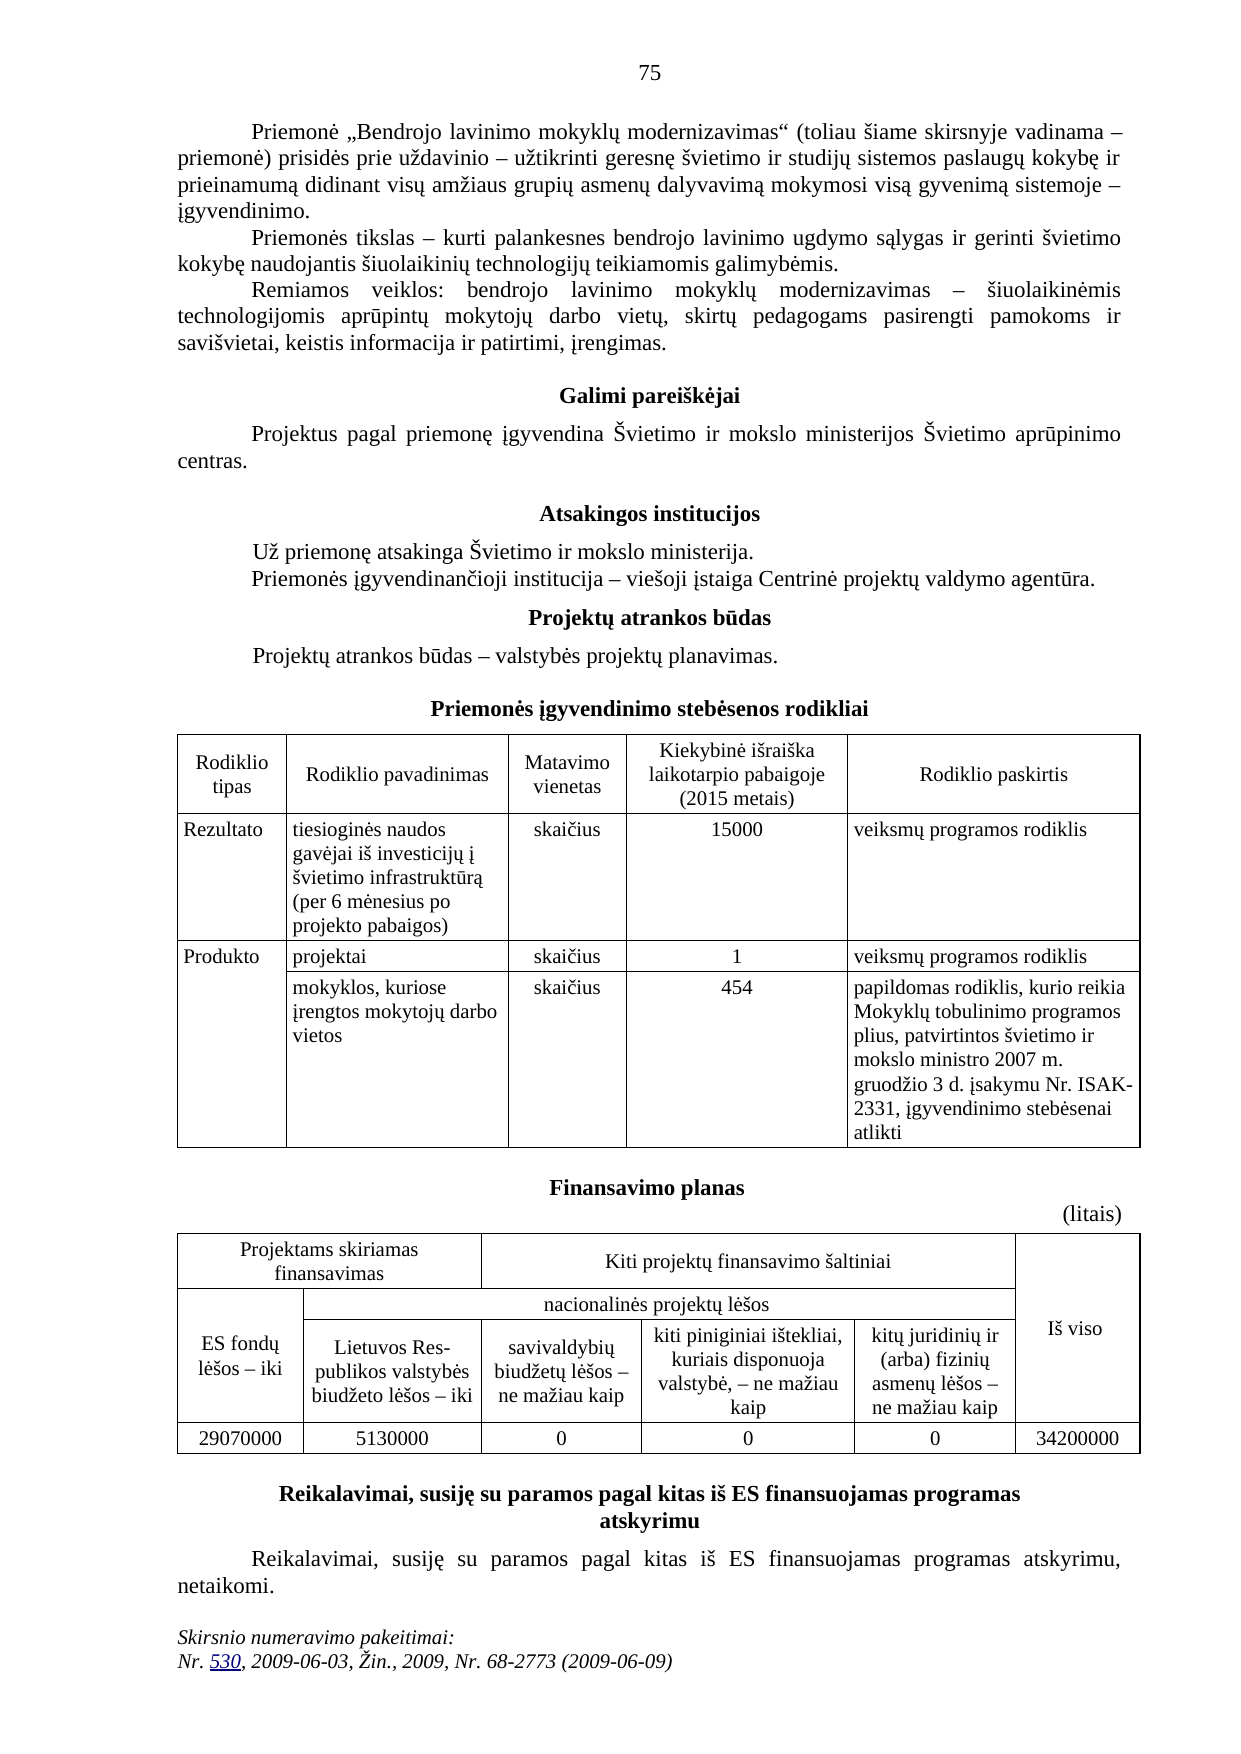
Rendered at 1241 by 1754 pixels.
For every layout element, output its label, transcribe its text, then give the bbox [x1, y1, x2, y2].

table_cell 0 [482, 1423, 641, 1453]
table_header Matavimo vienetas [509, 735, 626, 813]
text Remiamos veiklos: bendrojo lavinimo mokyklų modernizavimas – šiuolaikinėmis technologijomis aprūpintų mokytojų darbo vietų, skirtų pedagogams pasirengti pamokoms ir savišvietai, keistis informacija ir patirtimi, įrengimas. [177, 276, 1122, 355]
table_cell nacionalinės projektų lėšos [304, 1289, 1015, 1319]
table_cell 454 [627, 972, 847, 1147]
table_header Kiekybinė išraiška laikotarpio pabaigoje (2015 metais) [627, 735, 847, 813]
table_header Rodiklio tipas [178, 735, 286, 813]
table_cell veiksmų programos rodiklis [848, 941, 1139, 971]
text (litais) [177, 1200, 1122, 1227]
table_cell Lietuvos Res­publikos valsty­bės biudžeto lėšos – iki [304, 1320, 481, 1422]
table_cell savivaldybių biudžetų lėšos – ne mažiau kaip [482, 1320, 641, 1422]
table_cell Produkto [178, 941, 286, 1147]
text Atsakingos institucijos [177, 499, 1122, 526]
text Finansavimo planas [177, 1174, 1122, 1200]
text Nr. 530, 2009-06-03, Žin., 2009, Nr. 68-2773 (2009-06-09) [177, 1649, 1122, 1673]
table_cell tiesioginės naudos gavėjai iš investicijų į švietimo infrastruktūrą (per 6 mėnesius po projekto pabaigos) [287, 814, 508, 940]
table_cell 15000 [627, 814, 847, 940]
table_cell 29070000 [178, 1423, 303, 1453]
text Priemonė „Bendrojo lavinimo mokyklų modernizavimas“ (toliau šiame skirsnyje vadinama – priemonė) prisidės prie uždavinio – užtikrinti geresnę švietimo ir studijų sistemos paslaugų kokybę ir prieinamumą didinant visų amžiaus grupių asmenų dalyvavimą mokymosi visą gyvenimą sistemoje – įgyvendinimo. [177, 118, 1122, 223]
table_header Iš viso [1016, 1234, 1139, 1422]
table_header Rodiklio paskirtis [848, 735, 1139, 813]
table_cell projektai [287, 941, 508, 971]
table_cell kitų juridinių ir (arba) fizinių asmenų lėšos – ne mažiau kaip [855, 1320, 1015, 1422]
table_cell skaičius [509, 814, 626, 940]
table_cell veiksmų programos rodiklis [848, 814, 1139, 940]
text Projektų atrankos būdas – valstybės projektų planavimas. [215, 642, 1122, 669]
text Priemonės tikslas – kurti palankesnes bendrojo lavinimo ugdymo sąlygas ir gerinti švietimo kokybę naudojantis šiuolaikinių technologijų teikiamomis galimybėmis. [177, 223, 1122, 276]
text Už priemonę atsakinga Švietimo ir mokslo ministerija. [177, 538, 1122, 565]
table_cell Rezultato [178, 814, 286, 940]
text Galimi pareiškėjai [177, 382, 1122, 408]
text Reikalavimai, susiję su paramos pagal kitas iš ES finansuojamas programas atskyrimu [177, 1480, 1122, 1533]
text Projektus pagal priemonę įgyvendina Švietimo ir mokslo ministerijos Švietimo aprūpinimo centras. [177, 421, 1122, 473]
table_cell mokyklos, kuriose įrengtos mokytojų darbo vietos [287, 972, 508, 1147]
table_header Rodiklio pavadinimas [287, 735, 508, 813]
table_cell skaičius [509, 972, 626, 1147]
table_cell skaičius [509, 941, 626, 971]
table_cell ES fondų lėšos – iki [178, 1289, 303, 1422]
table_header Projektams skiriamas finansavimas [178, 1234, 481, 1288]
table_cell 1 [627, 941, 847, 971]
table_cell 0 [855, 1423, 1015, 1453]
text Priemonės įgyvendinimo stebėsenos rodikliai [177, 695, 1122, 722]
text Reikalavimai, susiję su paramos pagal kitas iš ES finansuojamas programas atskyrimu, netaikomi. [177, 1546, 1122, 1598]
table_cell kiti piniginiai ištekliai, kuriais disponuoja valstybė, – ne mažiau kaip [642, 1320, 854, 1422]
text Skirsnio numeravimo pakeitimai: [177, 1624, 1122, 1649]
text Priemonės įgyvendinančioji institucija – viešoji įstaiga Centrinė projektų valdymo agentūra. [177, 565, 1122, 591]
table_cell 5130000 [304, 1423, 481, 1453]
table_cell 34200000 [1016, 1423, 1139, 1453]
table_header Kiti projektų finansavimo šaltiniai [482, 1234, 1015, 1288]
table_cell papildomas rodiklis, kurio reikia Mokyklų tobulinimo programos plius, patvirtintos švietimo ir mokslo ministro 2007 m. gruodžio 3 d. įsakymu Nr. ISAK-2331, įgyvendinimo stebėsenai atlikti [848, 972, 1139, 1147]
text Projektų atrankos būdas [177, 604, 1122, 630]
table_cell 0 [642, 1423, 854, 1453]
